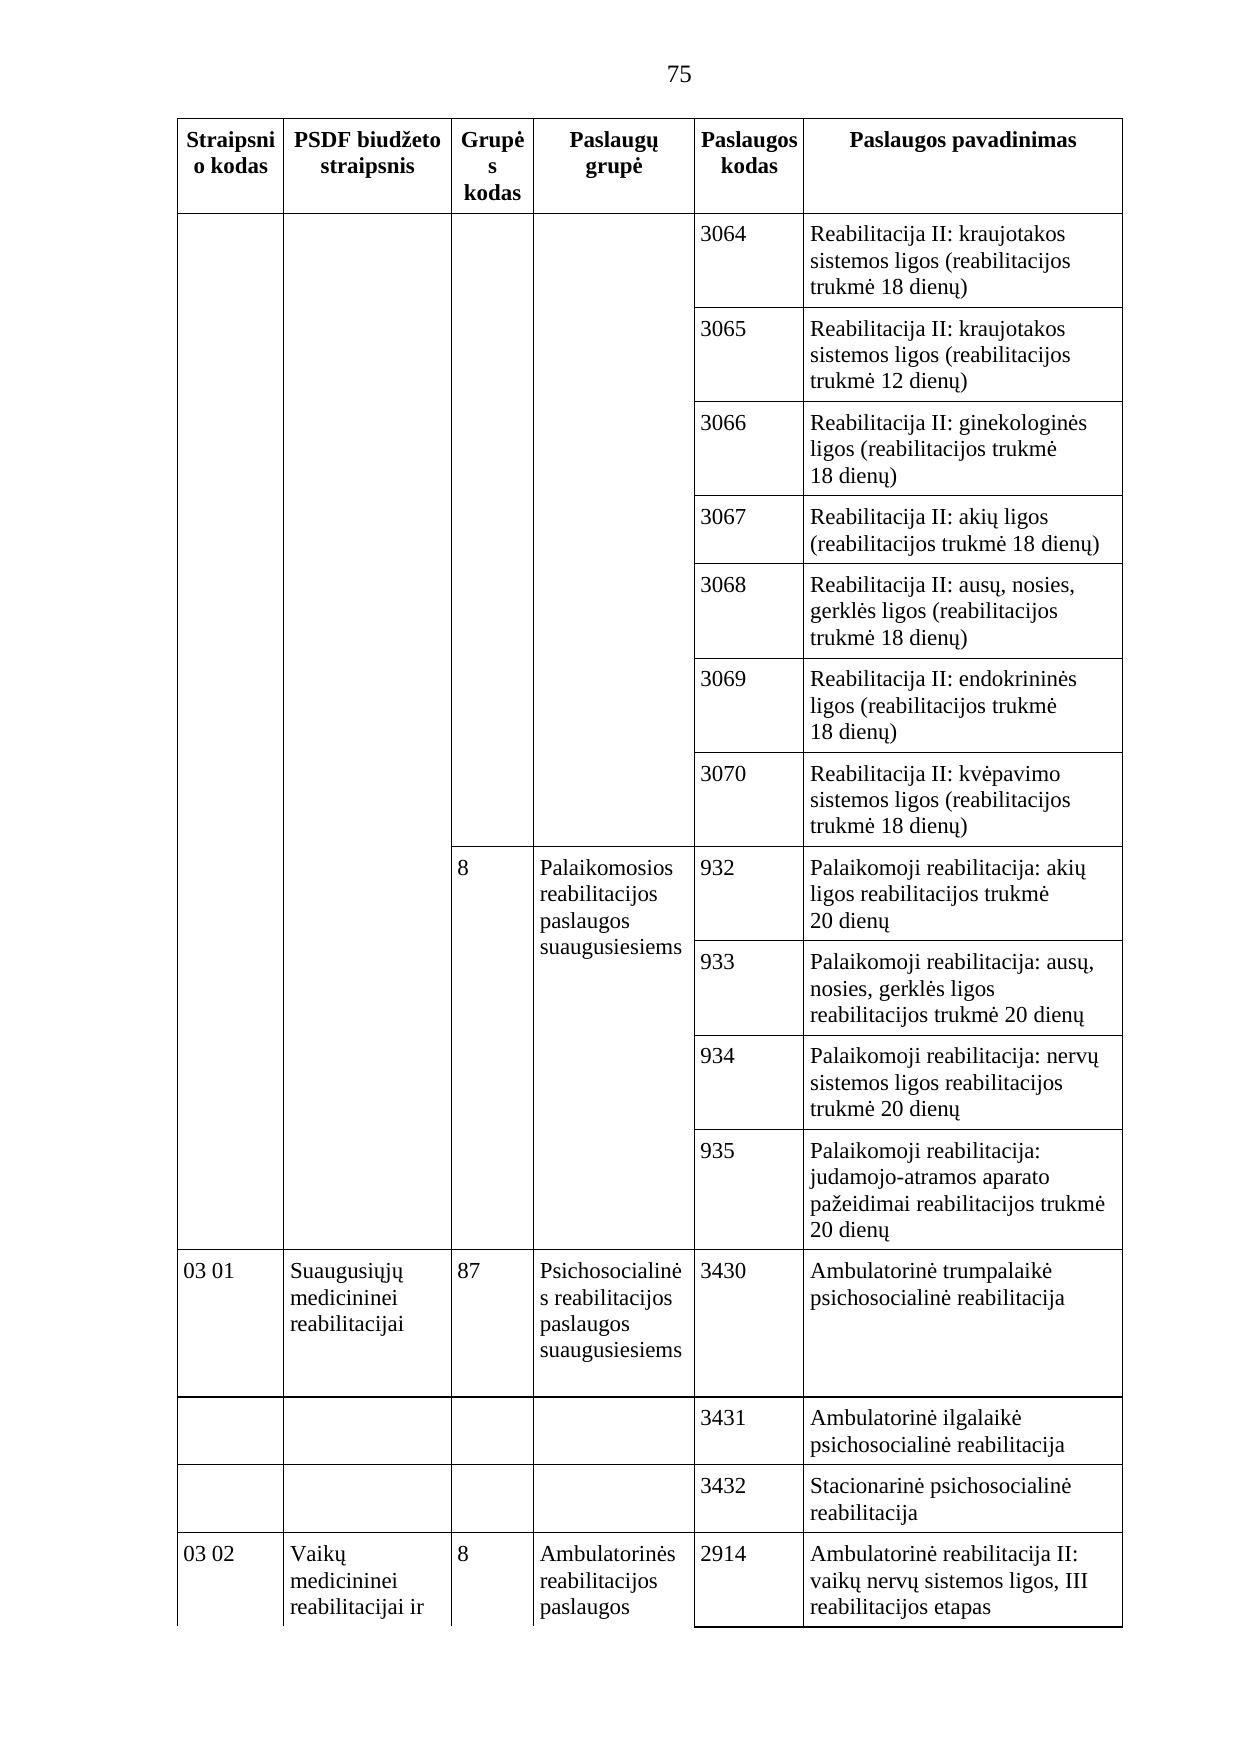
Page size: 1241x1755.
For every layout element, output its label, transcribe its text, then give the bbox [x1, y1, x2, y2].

table_cell [534, 214, 694, 307]
table_cell [534, 307, 694, 401]
table_cell 03 01 [178, 1250, 283, 1396]
table_cell [452, 401, 533, 495]
table_cell Palaikomoji reabilitacija: judamojo-atramos aparato pažeidimai reabilitacijos trukmė 20 dienų [804, 1130, 1122, 1249]
table_cell [284, 1035, 451, 1129]
table_cell Reabilitacija II: ginekologinės ligos (reabilitacijos trukmė 18 dienų) [804, 402, 1122, 495]
table_cell [284, 563, 451, 657]
table_cell 3431 [695, 1398, 803, 1464]
table_cell [452, 752, 533, 846]
table_cell [284, 658, 451, 752]
table_cell Reabilitacija II: endokrininės ligos (reabilitacijos trukmė 18 dienų) [804, 659, 1122, 752]
table_header Straipsnio kodas [178, 119, 283, 212]
table_header PSDF biudžeto straipsnis [284, 119, 451, 212]
table_cell 932 [695, 847, 803, 940]
table_cell 3069 [695, 659, 803, 752]
table_header Grupės kodas [452, 119, 533, 212]
table_cell 3066 [695, 402, 803, 495]
table_cell [452, 1035, 533, 1129]
table_cell 3432 [695, 1465, 803, 1532]
table_cell [534, 658, 694, 752]
table_cell 2914 [695, 1533, 803, 1626]
table_cell [284, 495, 451, 563]
table_cell [452, 563, 533, 657]
table_cell 3067 [695, 496, 803, 563]
table_cell [178, 563, 283, 657]
table_cell [534, 1398, 694, 1464]
table_cell [178, 752, 283, 846]
table_cell [452, 1465, 533, 1532]
table_cell 3070 [695, 753, 803, 846]
table_cell [284, 214, 451, 307]
table_cell 03 02 [178, 1533, 283, 1626]
table_cell 87 [452, 1250, 533, 1396]
table_cell [178, 940, 283, 1034]
table_cell Ambulatorinė reabilitacija II: vaikų nervų sistemos ligos, III reabilitacijos etapas [804, 1533, 1122, 1626]
table_cell [452, 940, 533, 1034]
table_header Paslaugos kodas [695, 119, 803, 212]
table_cell [178, 1398, 283, 1464]
table_cell [178, 846, 283, 940]
table_cell Reabilitacija II: kvėpavimo sistemos ligos (reabilitacijos trukmė 18 dienų) [804, 753, 1122, 846]
table_cell [284, 1129, 451, 1249]
table_cell [178, 1035, 283, 1129]
table_cell [452, 214, 533, 307]
table_cell [534, 1035, 694, 1129]
table_cell 8 [452, 1533, 533, 1626]
table_cell Palaikomosios reabilitacijos paslaugos suaugusiesiems [534, 847, 694, 1034]
table_cell [284, 1398, 451, 1464]
table_cell [178, 214, 283, 307]
table_cell 933 [695, 941, 803, 1034]
table_cell [178, 1465, 283, 1532]
table_cell [452, 495, 533, 563]
table_cell [284, 940, 451, 1034]
table_cell Suaugusiųjų medicininei reabilitacijai [284, 1250, 451, 1396]
table_cell [452, 1398, 533, 1464]
table_cell [452, 307, 533, 401]
table_cell [178, 1129, 283, 1249]
table_cell Reabilitacija II: kraujotakos sistemos ligos (reabilitacijos trukmė 18 dienų) [804, 214, 1122, 307]
table_cell 3065 [695, 308, 803, 401]
table_cell [178, 307, 283, 401]
table_header Paslaugų grupė [534, 119, 694, 212]
table_cell Reabilitacija II: akių ligos (reabilitacijos trukmė 18 dienų) [804, 496, 1122, 563]
table_cell [534, 401, 694, 495]
table_cell 3430 [695, 1250, 803, 1396]
table_header Paslaugos pavadinimas [804, 119, 1122, 212]
table_cell [284, 846, 451, 940]
table_cell Stacionarinė psichosocialinė reabilitacija [804, 1465, 1122, 1532]
table_cell Palaikomoji reabilitacija: akių ligos reabilitacijos trukmė 20 dienų [804, 847, 1122, 940]
table_cell 8 [452, 847, 533, 940]
table_cell [534, 752, 694, 846]
table_cell Ambulatorinė ilgalaikė psichosocialinė reabilitacija [804, 1398, 1122, 1464]
table_cell [178, 401, 283, 495]
table_cell Palaikomoji reabilitacija: nervų sistemos ligos reabilitacijos trukmė 20 dienų [804, 1036, 1122, 1129]
table_cell [178, 495, 283, 563]
table_cell Palaikomoji reabilitacija: ausų, nosies, gerklės ligos reabilitacijos trukmė 20 dienų [804, 941, 1122, 1034]
table_cell [534, 1465, 694, 1532]
table_cell [534, 1129, 694, 1249]
table_cell [284, 1465, 451, 1532]
table_cell [452, 658, 533, 752]
table_cell [178, 658, 283, 752]
table_cell Reabilitacija II: ausų, nosies, gerklės ligos (reabilitacijos trukmė 18 dienų) [804, 564, 1122, 657]
table_cell [534, 495, 694, 563]
table_cell 3068 [695, 564, 803, 657]
table_cell Vaikų medicininei reabilitacijai ir [284, 1533, 451, 1626]
table_cell [534, 563, 694, 657]
table_cell 934 [695, 1036, 803, 1129]
table_cell [284, 401, 451, 495]
table_cell [284, 752, 451, 846]
table_cell Ambulatorinės reabilitacijos paslaugos [534, 1533, 694, 1626]
table_cell [452, 1129, 533, 1249]
table_cell 3064 [695, 214, 803, 307]
table_cell Reabilitacija II: kraujotakos sistemos ligos (reabilitacijos trukmė 12 dienų) [804, 308, 1122, 401]
table_cell Ambulatorinė trumpalaikė psichosocialinė reabilitacija [804, 1250, 1122, 1396]
table_cell [284, 307, 451, 401]
table_cell Psichosocialinės reabilitacijos paslaugos suaugusiesiems [534, 1250, 694, 1396]
table_cell 935 [695, 1130, 803, 1249]
